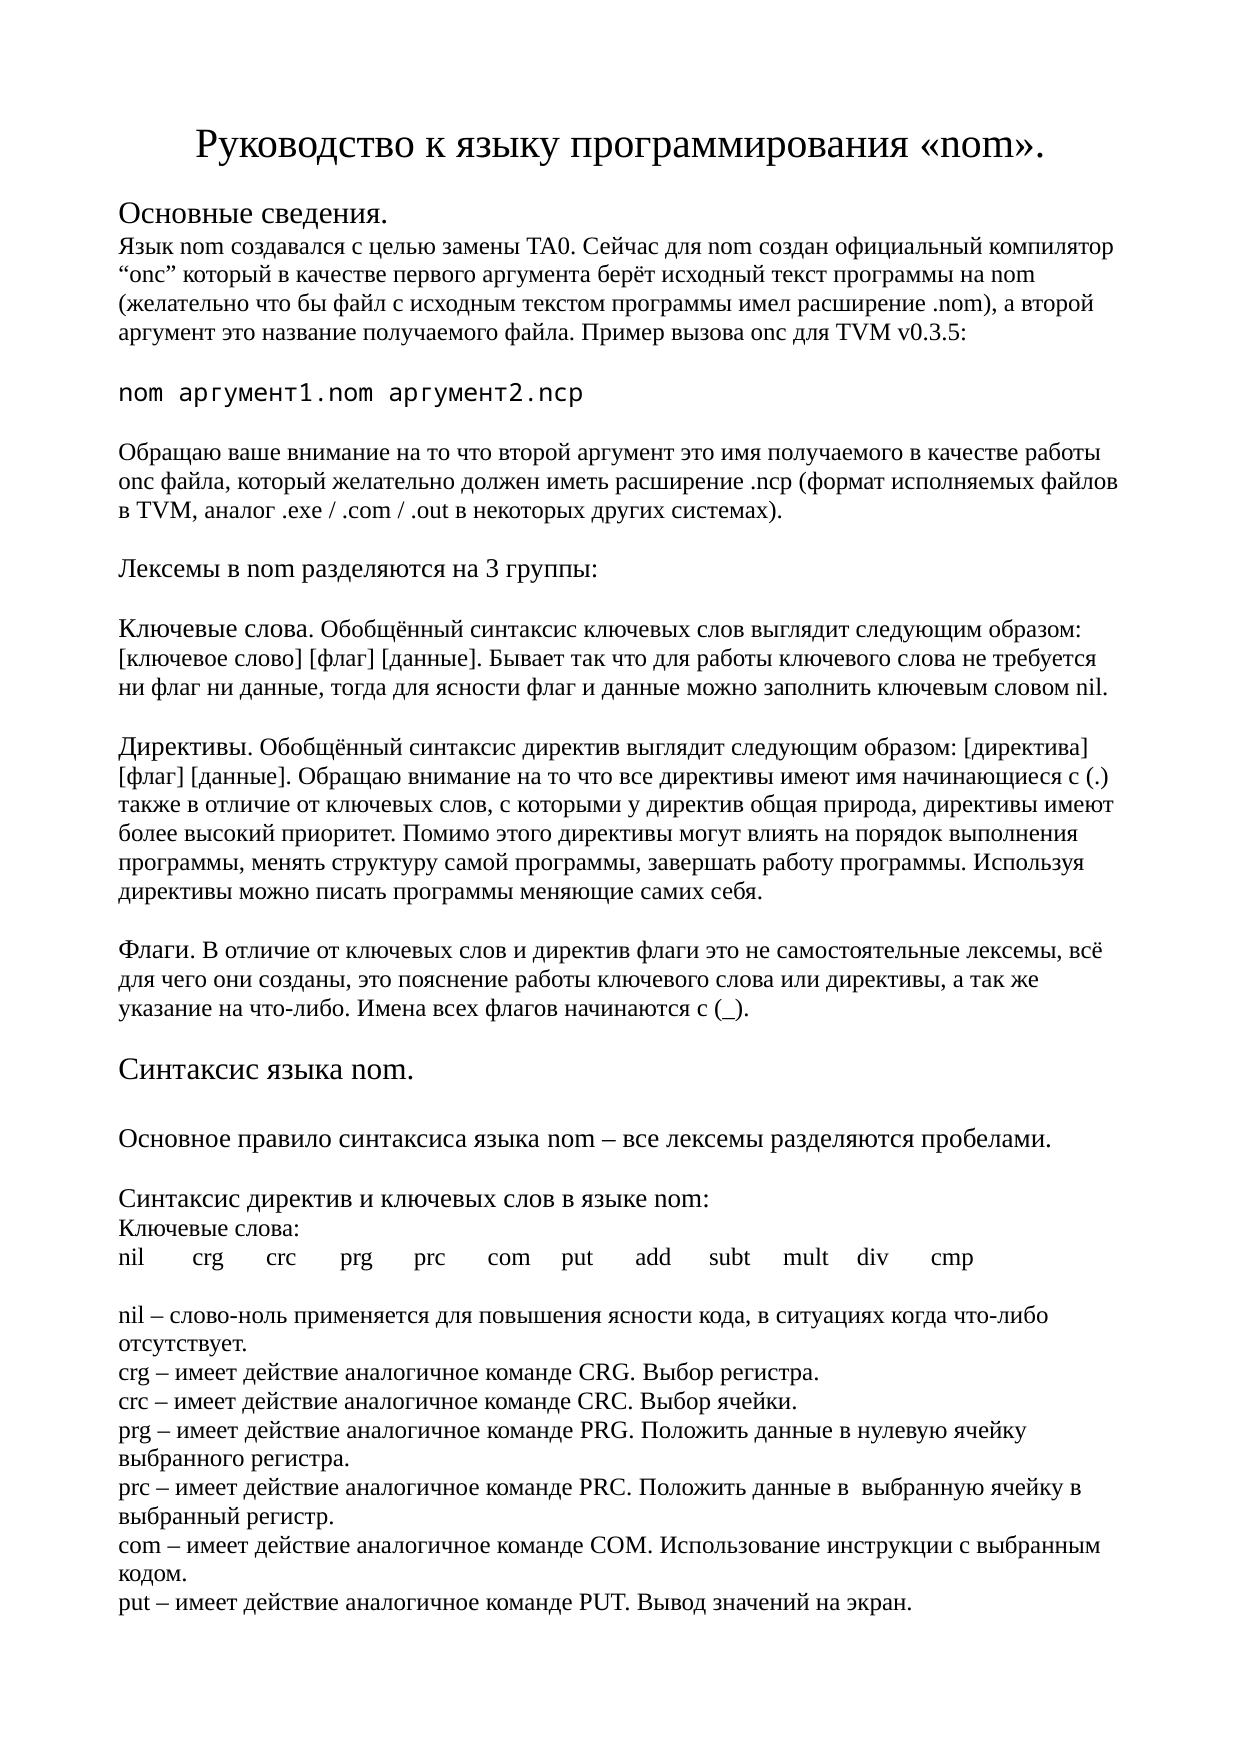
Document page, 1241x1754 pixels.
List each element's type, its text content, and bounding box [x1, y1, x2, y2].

text com – имеет действие аналогичное команде COM. Использование инструкции с выбранным кодом. [118, 1530, 1122, 1587]
text prg – имеет действие аналогичное команде PRG. Положить данные в нулевую ячейку выбранного регистра. [118, 1415, 1122, 1472]
text nil crg crc prg prc com put add subt mult div cmp [118, 1242, 1122, 1271]
text crg – имеет действие аналогичное команде CRG. Выбор регистра. [118, 1357, 1122, 1386]
text Обращаю ваше внимание на то что второй аргумент это имя получаемого в качестве работы onc файла, который желательно должен иметь расширение .ncp (формат исполняемых файлов в TVM, аналог .exe / .com / .out в некоторых других системах). [118, 437, 1122, 523]
text Ключевые слова. Обобщённый синтаксис ключевых слов выглядит следующим образом: [ключевое слово] [флаг] [данные]. Бывает так что для работы ключевого слова не требуется ни флаг ни данные, тогда для ясности флаг и данные можно заполнить ключевым словом nil. [118, 612, 1122, 701]
text put – имеет действие аналогичное команде PUT. Вывод значений на экран. [118, 1587, 1122, 1616]
text Основное правило синтаксиса языка nom – все лексемы разделяются пробелами. [118, 1122, 1122, 1154]
text Синтаксис языка nom. [118, 1051, 1122, 1087]
text Лексемы в nom разделяются на 3 группы: [118, 552, 1122, 583]
text Язык nom создавался с целью замены TA0. Сейчас для nom создан официальный компилятор “onc” который в качестве первого аргумента берёт исходный текст программы на nom (желательно что бы файл с исходным текстом программы имел расширение .nom), а второй аргумент это название получаемого файла. Пример вызова onc для TVM v0.3.5: [118, 231, 1122, 346]
text Директивы. Обобщённый синтаксис директив выглядит следующим образом: [директива] [флаг] [данные]. Обращаю внимание на то что все директивы имеют имя начинающиеся с (.) также в отличие от ключевых слов, с которыми у директив общая природа, директивы имеют более высокий приоритет. Помимо этого директивы могут влиять на порядок выполнения программы, менять структуру самой программы, завершать работу программы. Используя директивы можно писать программы меняющие самих себя. [118, 729, 1122, 904]
text Флаги. В отличие от ключевых слов и директив флаги это не самостоятельные лексемы, всё для чего они созданы, это пояснение работы ключевого слова или директивы, а так же указание на что-либо. Имена всех флагов начинаются с (_). [118, 933, 1122, 1022]
text Основные сведения. [118, 195, 1122, 231]
text Синтаксис директив и ключевых слов в языке nom: [118, 1182, 1122, 1213]
text crc – имеет действие аналогичное команде CRC. Выбор ячейки. [118, 1386, 1122, 1415]
text Руководство к языку программирования «nom». [118, 118, 1122, 166]
text nom аргумент1.nom аргумент2.ncp [118, 374, 1122, 408]
text nil – слово-ноль применяется для повышения ясности кода, в ситуациях когда что-либо отсутствует. [118, 1300, 1122, 1357]
text prc – имеет действие аналогичное команде PRC. Положить данные в выбранную ячейку в выбранный регистр. [118, 1472, 1122, 1530]
text Ключевые слова: [118, 1213, 1122, 1242]
